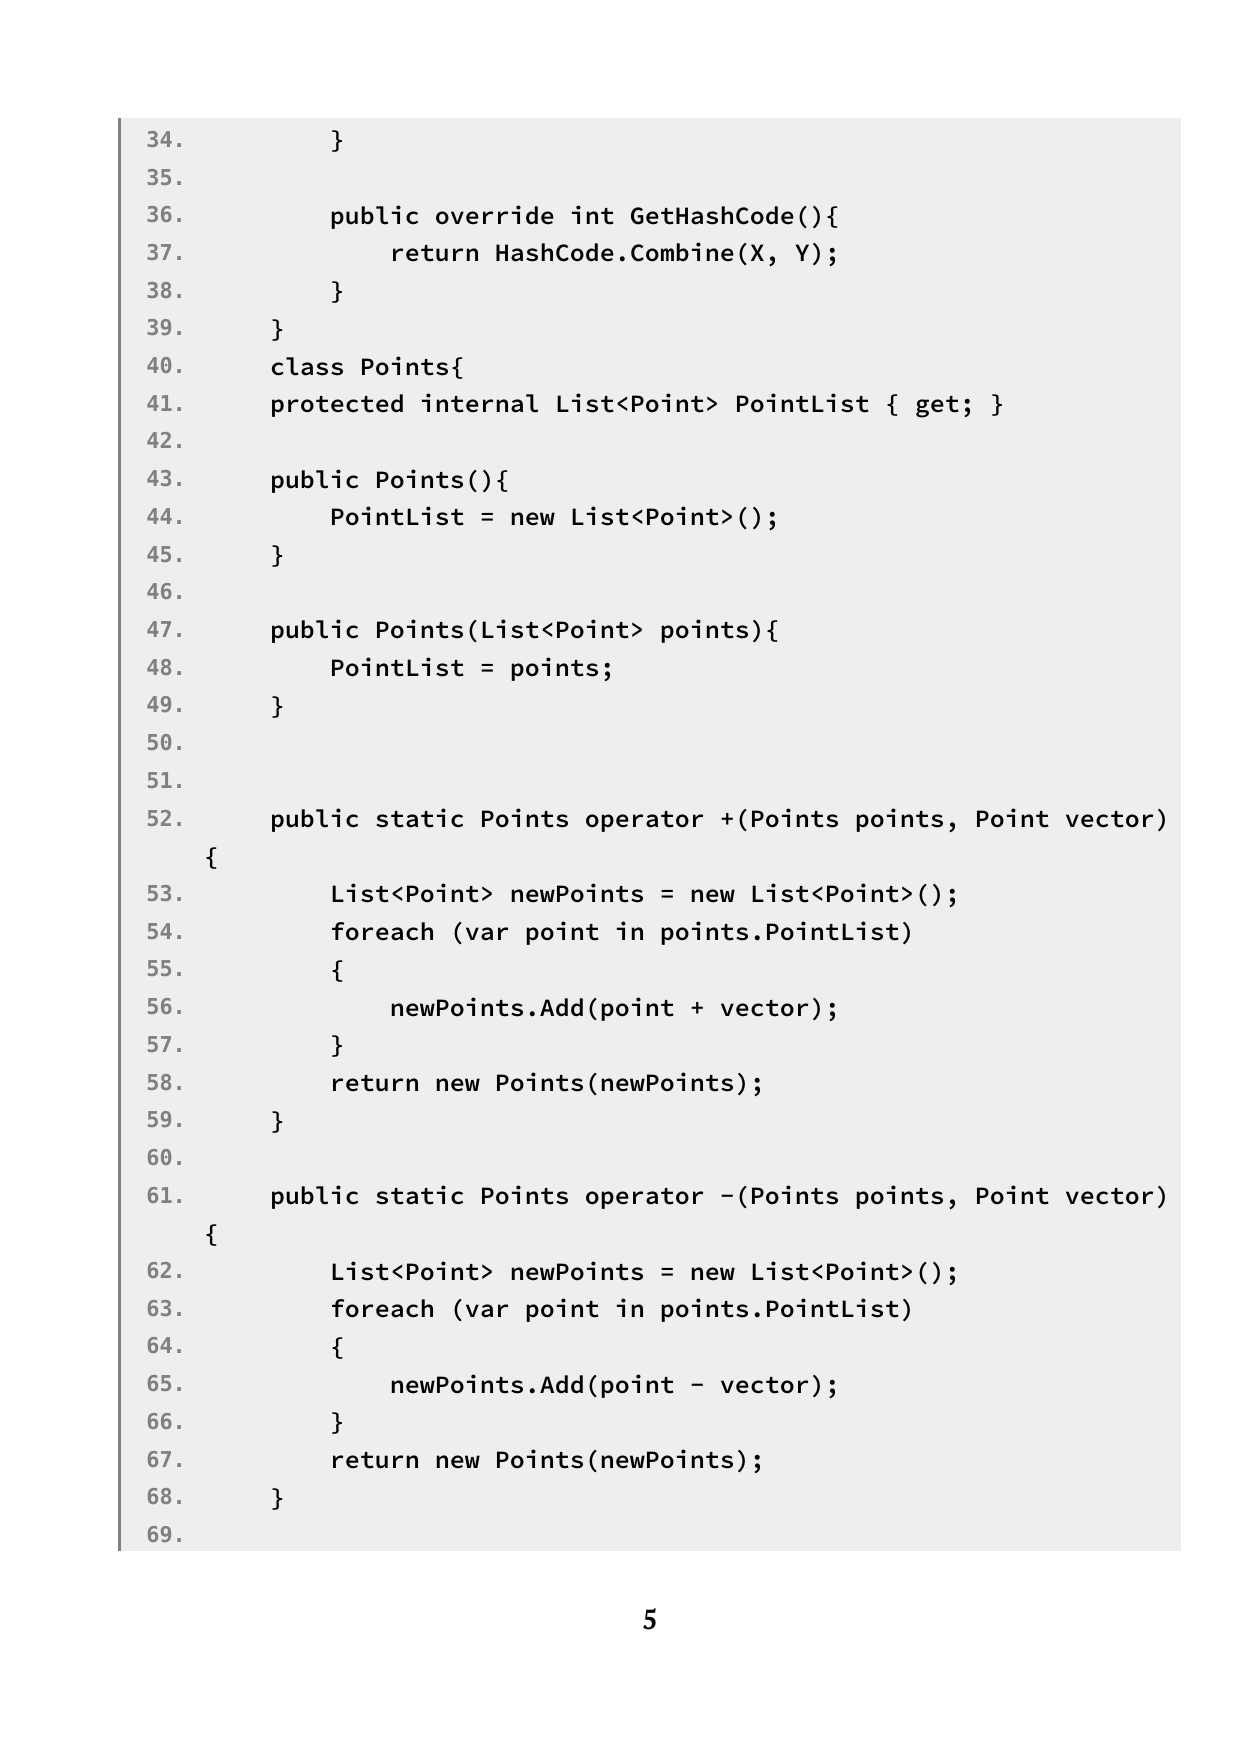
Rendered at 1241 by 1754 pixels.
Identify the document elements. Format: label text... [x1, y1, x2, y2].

list } [121, 1023, 1181, 1061]
list newPoints.Add(point - vector); [121, 1362, 1181, 1400]
list PointList = new List<Point>(); [121, 495, 1181, 533]
list newPoints.Add(point + vector); [121, 985, 1181, 1023]
list public Points(){ [121, 457, 1181, 495]
list } [121, 1400, 1181, 1438]
list } [121, 1476, 1181, 1513]
list { [121, 1325, 1181, 1362]
list public static Points operator +(Points points, Point vector){ [121, 797, 1181, 872]
list class Points{ [121, 344, 1181, 382]
list public static Points operator -(Points points, Point vector){ [121, 1174, 1181, 1249]
list return new Points(newPoints); [121, 1061, 1181, 1098]
list return HashCode.Combine(X, Y); [121, 231, 1181, 269]
list } [121, 269, 1181, 306]
list foreach (var point in points.PointList) [121, 910, 1181, 947]
list List<Point> newPoints = new List<Point>(); [121, 1249, 1181, 1287]
list } [121, 684, 1181, 721]
list return new Points(newPoints); [121, 1438, 1181, 1475]
list foreach (var point in points.PointList) [121, 1287, 1181, 1324]
list public Points(List<Point> points){ [121, 608, 1181, 646]
list protected internal List<Point> PointList { get; } [121, 382, 1181, 419]
list } [121, 533, 1181, 570]
list } [121, 307, 1181, 344]
list } [121, 118, 1181, 156]
list } [121, 1098, 1181, 1136]
list { [121, 948, 1181, 985]
list public override int GetHashCode(){ [121, 193, 1181, 231]
list List<Point> newPoints = new List<Point>(); [121, 872, 1181, 910]
list PointList = points; [121, 646, 1181, 683]
